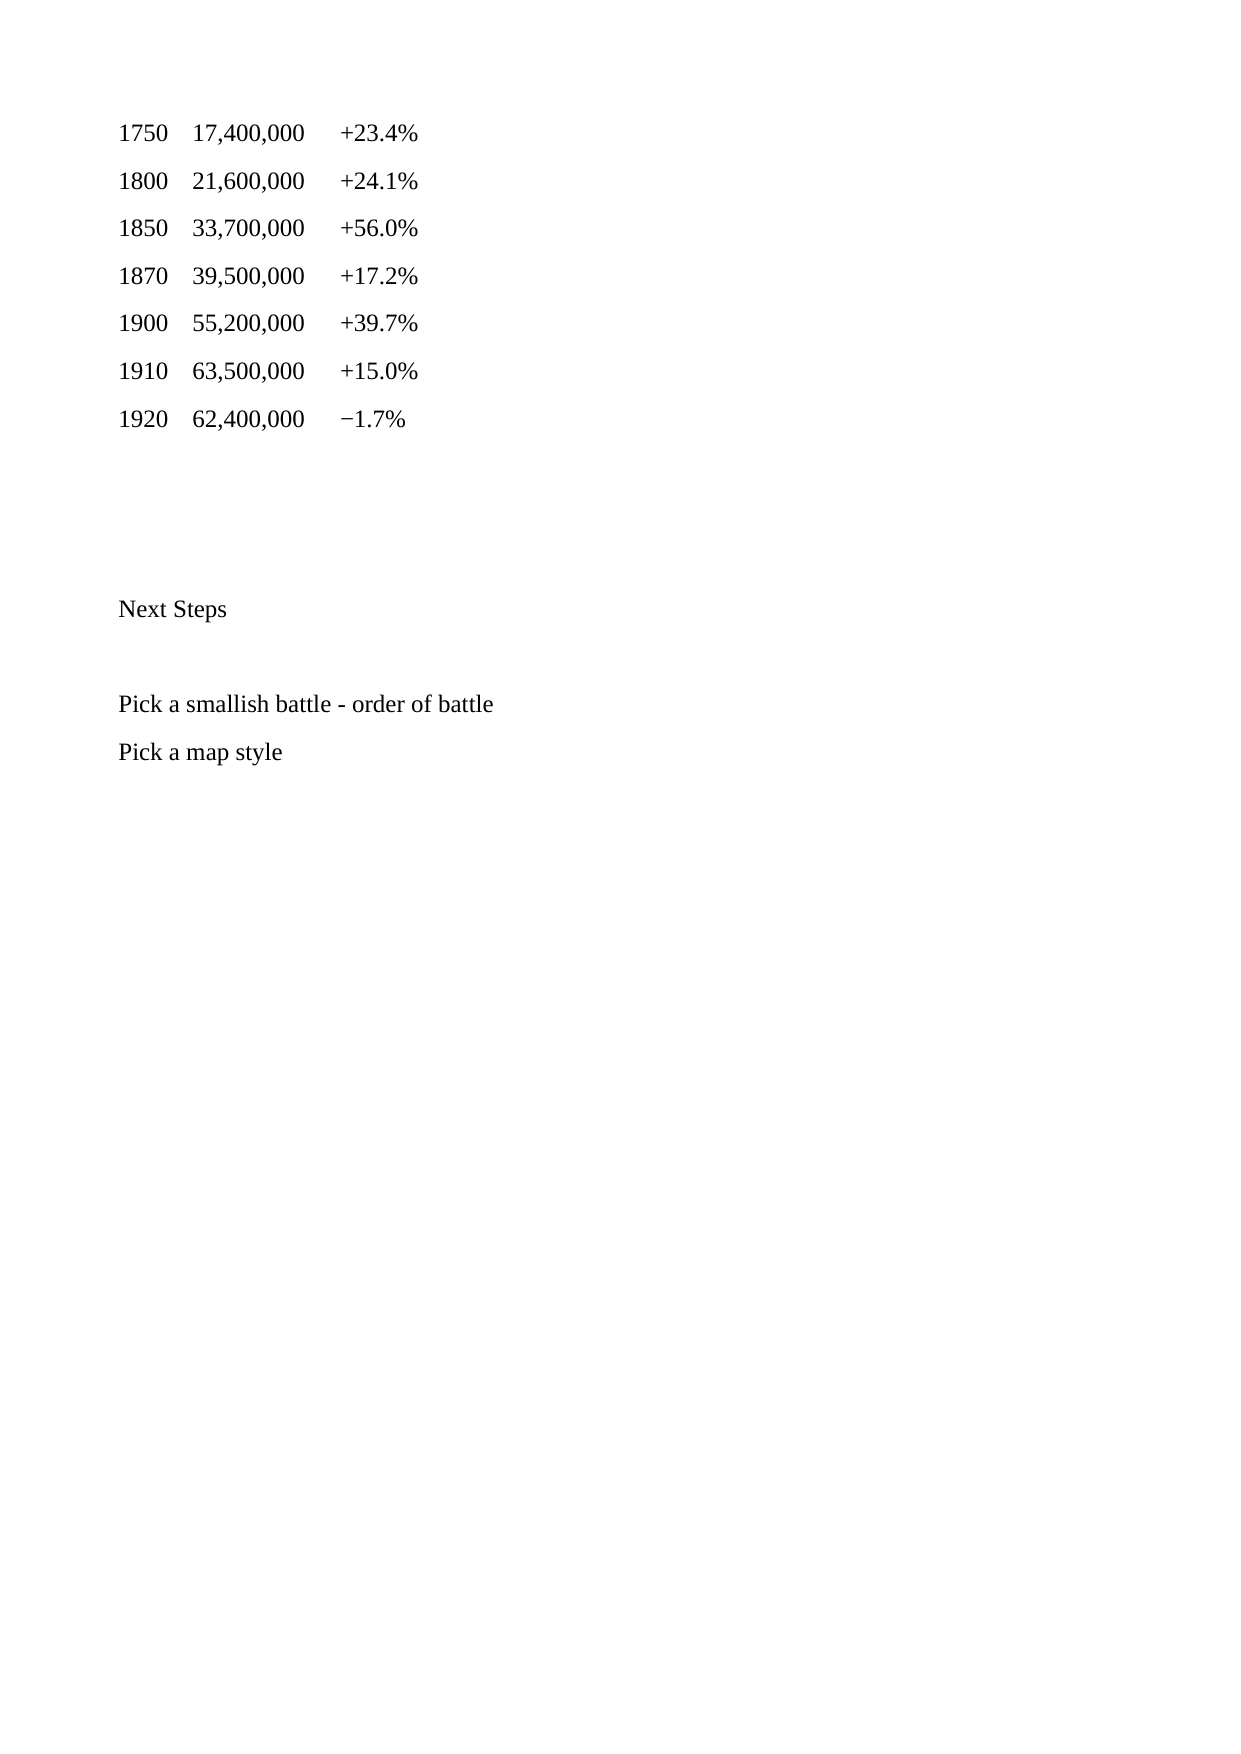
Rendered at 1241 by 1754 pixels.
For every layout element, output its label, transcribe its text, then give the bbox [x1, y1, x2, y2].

text 1910 63,500,000 +15.0% [118, 356, 1122, 385]
text Pick a map style [118, 737, 1122, 766]
text 1870 39,500,000 +17.2% [118, 261, 1122, 290]
text 1750 17,400,000 +23.4% [118, 118, 1122, 147]
text 1800 21,600,000 +24.1% [118, 166, 1122, 194]
text Pick a smallish battle - order of battle [118, 689, 1122, 718]
text 1850 33,700,000 +56.0% [118, 213, 1122, 242]
text Next Steps [118, 594, 1122, 623]
text 1900 55,200,000 +39.7% [118, 308, 1122, 337]
text 1920 62,400,000 −1.7% [118, 404, 1122, 432]
